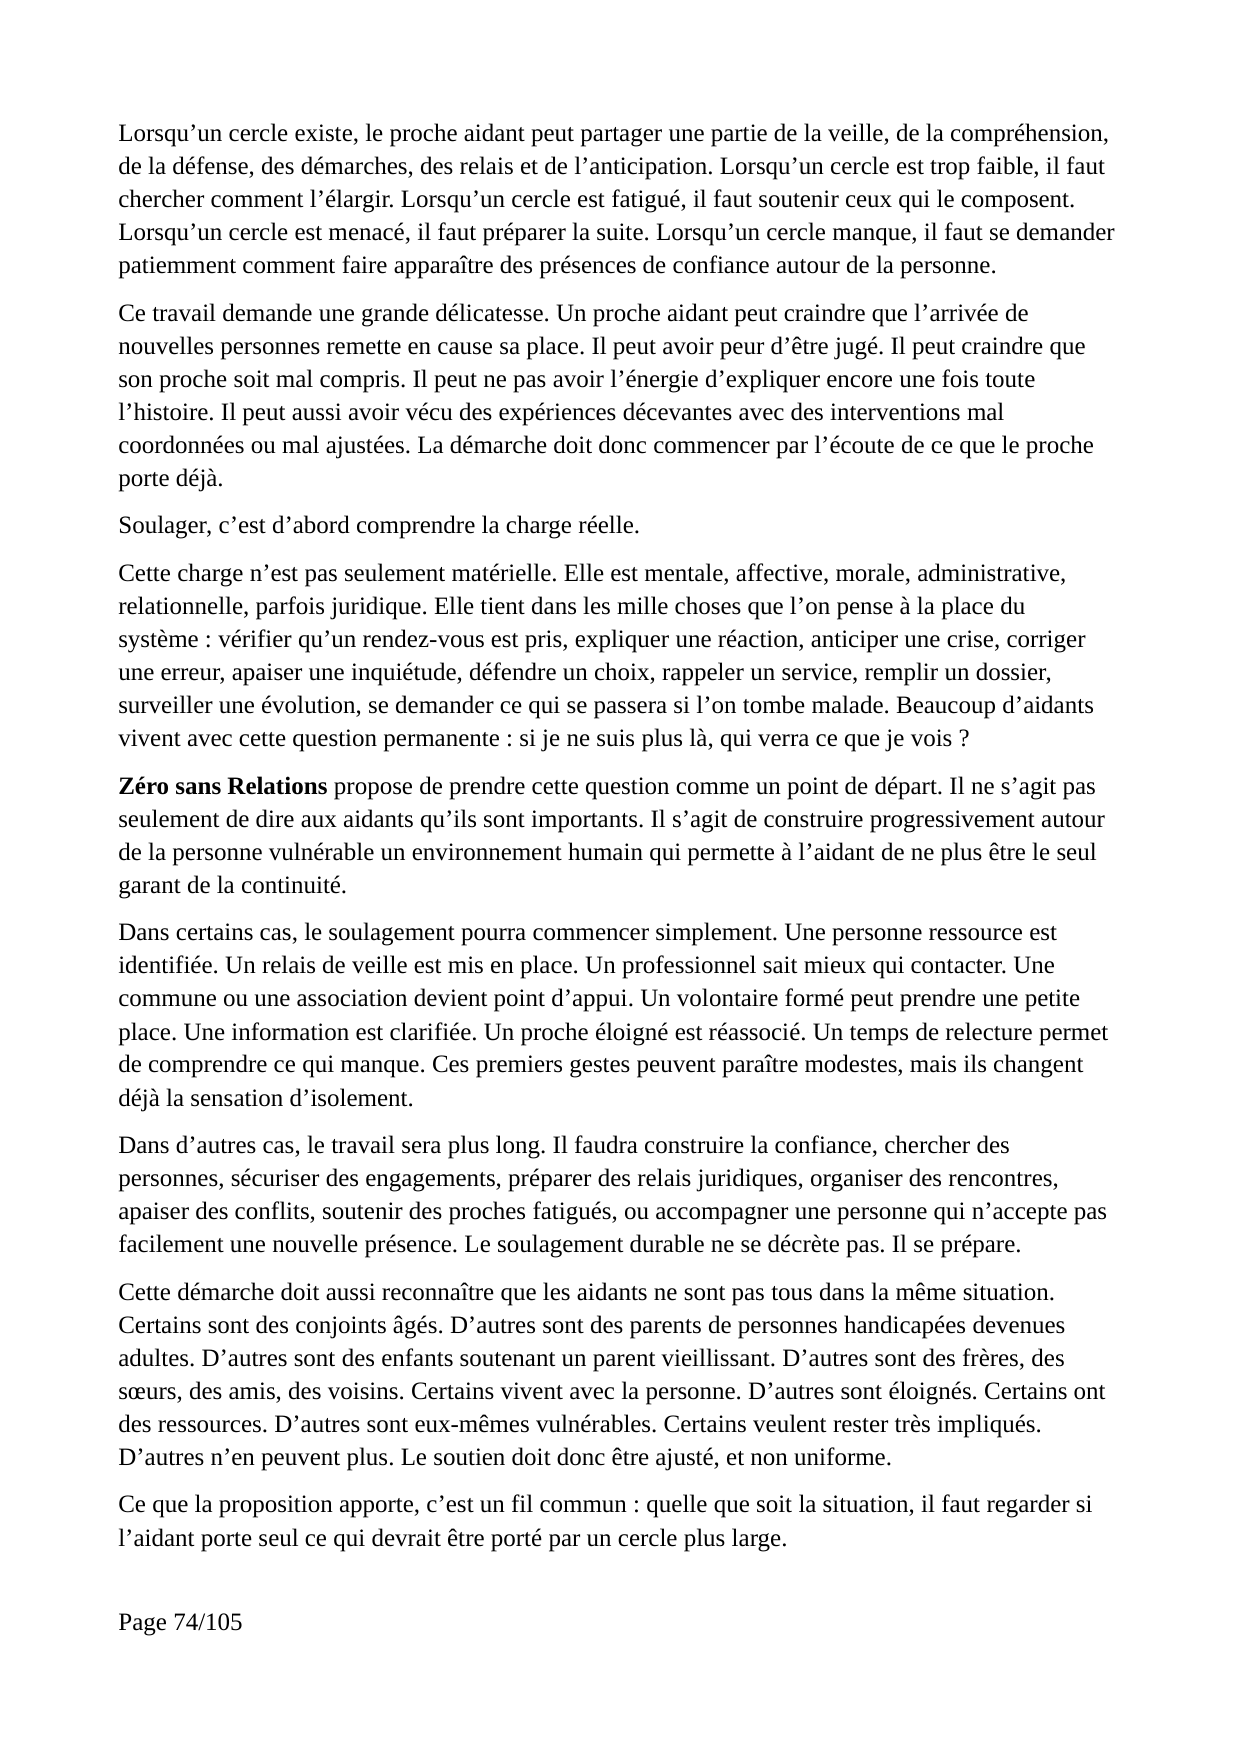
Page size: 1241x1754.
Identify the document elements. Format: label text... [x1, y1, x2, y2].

text Soulager, c’est d’abord comprendre la charge réelle. [118, 511, 1122, 539]
text Dans d’autres cas, le travail sera plus long. Il faudra construire la confiance, chercher des personnes, sécuriser des engagements, préparer des relais juridiques, organiser des rencontres, apaiser des conflits, soutenir des proches fatigués, ou accompagner une personne qui n’accepte pas facilement une nouvelle présence. Le soulagement durable ne se décrète pas. Il se prépare. [118, 1130, 1122, 1258]
text Lorsqu’un cercle existe, le proche aidant peut partager une partie de la veille, de la compréhension, de la défense, des démarches, des relais et de l’anticipation. Lorsqu’un cercle est trop faible, il faut chercher comment l’élargir. Lorsqu’un cercle est fatigué, il faut soutenir ceux qui le composent. Lorsqu’un cercle est menacé, il faut préparer la suite. Lorsqu’un cercle manque, il faut se demander patiemment comment faire apparaître des présences de confiance autour de la personne. [118, 118, 1122, 279]
text Cette charge n’est pas seulement matérielle. Elle est mentale, affective, morale, administrative, relationnelle, parfois juridique. Elle tient dans les mille choses que l’on pense à la place du système : vérifier qu’un rendez-vous est pris, expliquer une réaction, anticiper une crise, corriger une erreur, apaiser une inquiétude, défendre un choix, rappeler un service, remplir un dossier, surveiller une évolution, se demander ce qui se passera si l’on tombe malade. Beaucoup d’aidants vivent avec cette question permanente : si je ne suis plus là, qui verra ce que je vois ? [118, 558, 1122, 752]
text Ce que la proposition apporte, c’est un fil commun : quelle que soit la situation, il faut regarder si l’aidant porte seul ce qui devrait être porté par un cercle plus large. [118, 1489, 1122, 1551]
text Cette démarche doit aussi reconnaître que les aidants ne sont pas tous dans la même situation. Certains sont des conjoints âgés. D’autres sont des parents de personnes handicapées devenues adultes. D’autres sont des enfants soutenant un parent vieillissant. D’autres sont des frères, des sœurs, des amis, des voisins. Certains vivent avec la personne. D’autres sont éloignés. Certains ont des ressources. D’autres sont eux-mêmes vulnérables. Certains veulent rester très impliqués. D’autres n’en peuvent plus. Le soutien doit donc être ajusté, et non uniforme. [118, 1277, 1122, 1471]
text Zéro sans Relations propose de prendre cette question comme un point de départ. Il ne s’agit pas seulement de dire aux aidants qu’ils sont importants. Il s’agit de construire progressivement autour de la personne vulnérable un environnement humain qui permette à l’aidant de ne plus être le seul garant de la continuité. [118, 771, 1122, 899]
text Dans certains cas, le soulagement pourra commencer simplement. Une personne ressource est identifiée. Un relais de veille est mis en place. Un professionnel sait mieux qui contacter. Une commune ou une association devient point d’appui. Un volontaire formé peut prendre une petite place. Une information est clarifiée. Un proche éloigné est réassocié. Un temps de relecture permet de comprendre ce qui manque. Ces premiers gestes peuvent paraître modestes, mais ils changent déjà la sensation d’isolement. [118, 917, 1122, 1111]
text Ce travail demande une grande délicatesse. Un proche aidant peut craindre que l’arrivée de nouvelles personnes remette en cause sa place. Il peut avoir peur d’être jugé. Il peut craindre que son proche soit mal compris. Il peut ne pas avoir l’énergie d’expliquer encore une fois toute l’histoire. Il peut aussi avoir vécu des expériences décevantes avec des interventions mal coordonnées ou mal ajustées. La démarche doit donc commencer par l’écoute de ce que le proche porte déjà. [118, 298, 1122, 492]
